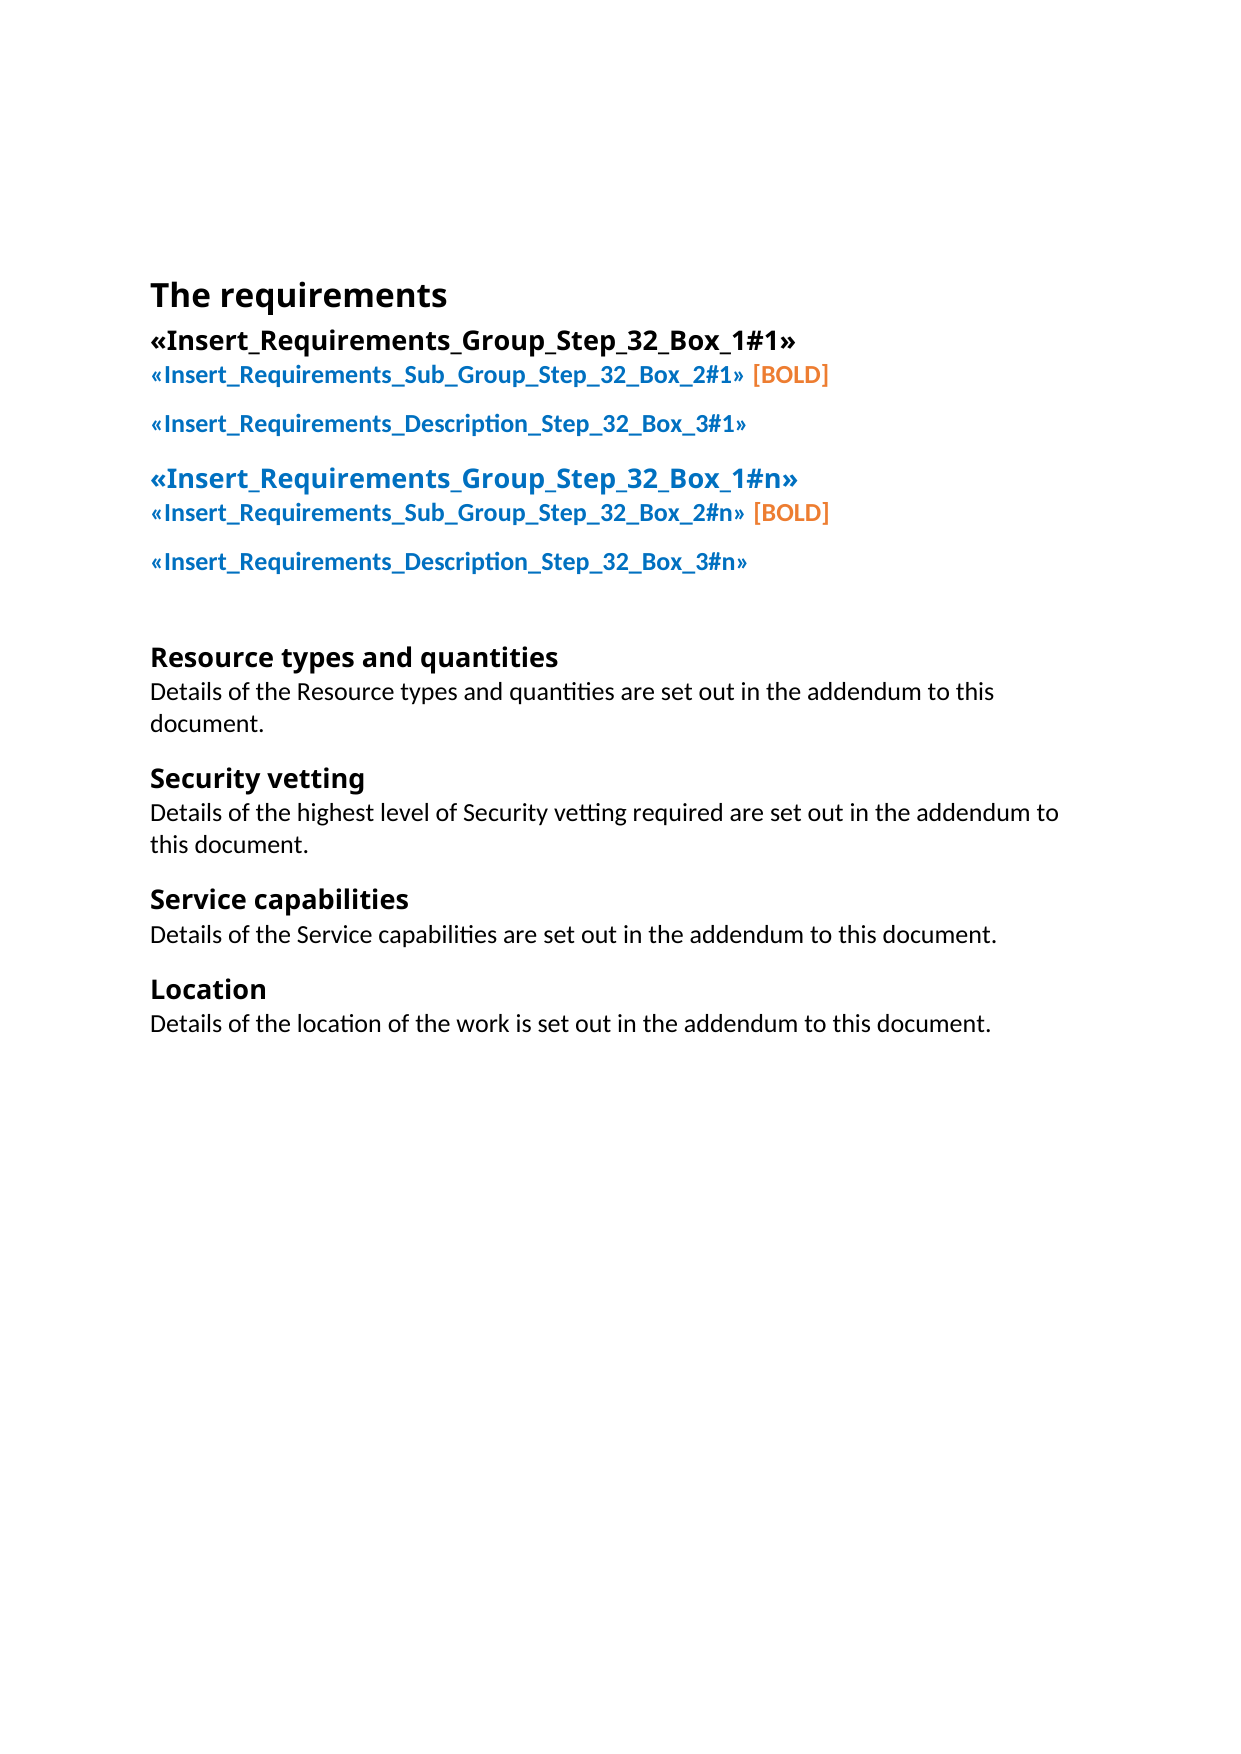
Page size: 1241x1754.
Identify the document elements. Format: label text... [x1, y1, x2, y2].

subtitle Resource types and quantities [150, 638, 1090, 675]
text Details of the Service capabilities are set out in the addendum to this document. [150, 918, 1090, 949]
text «Insert_Requirements_Description_Step_32_Box_3#n» [150, 545, 1090, 576]
text Details of the highest level of Security vetting required are set out in the addendum to this document. [150, 796, 1090, 860]
text «Insert_Requirements_Description_Step_32_Box_3#1» [150, 407, 1090, 438]
subtitle The requirements [150, 272, 1090, 317]
subtitle Location [150, 970, 1090, 1007]
subtitle «Insert_Requirements_Group_Step_32_Box_1#1» [150, 321, 1090, 358]
text Details of the location of the work is set out in the addendum to this document. [150, 1007, 1090, 1039]
text Details of the Resource types and quantities are set out in the addendum to this document. [150, 675, 1090, 739]
text «Insert_Requirements_Sub_Group_Step_32_Box_2#n» [BOLD] [150, 496, 1090, 528]
text «Insert_Requirements_Sub_Group_Step_32_Box_2#1» [BOLD] [150, 358, 1090, 390]
subtitle «Insert_Requirements_Group_Step_32_Box_1#n» [150, 459, 1090, 496]
subtitle Service capabilities [150, 881, 1090, 918]
subtitle Security vetting [150, 759, 1090, 796]
